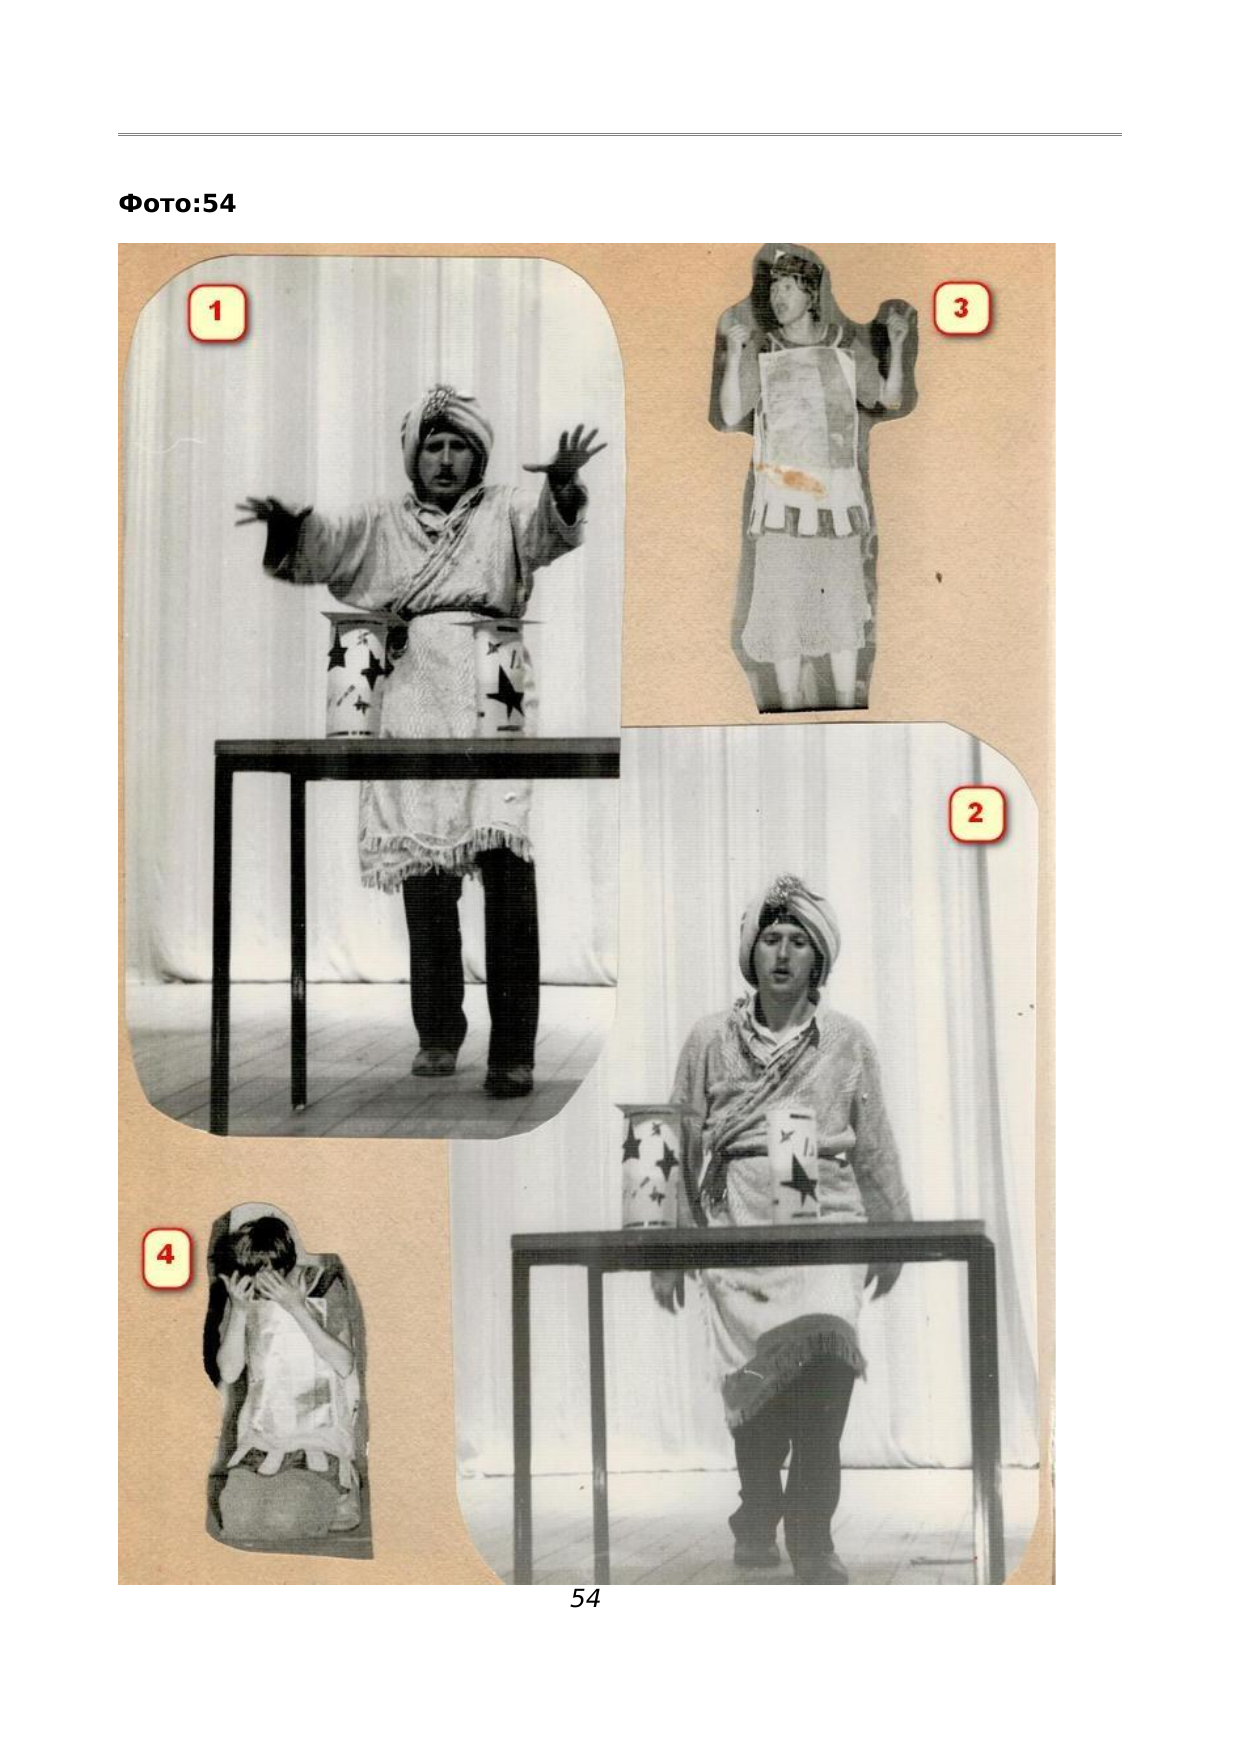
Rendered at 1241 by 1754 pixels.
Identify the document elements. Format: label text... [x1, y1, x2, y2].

subtitle Фото:54 [118, 189, 1122, 219]
text 54 [118, 1585, 1056, 1614]
picture [118, 243, 1056, 1585]
